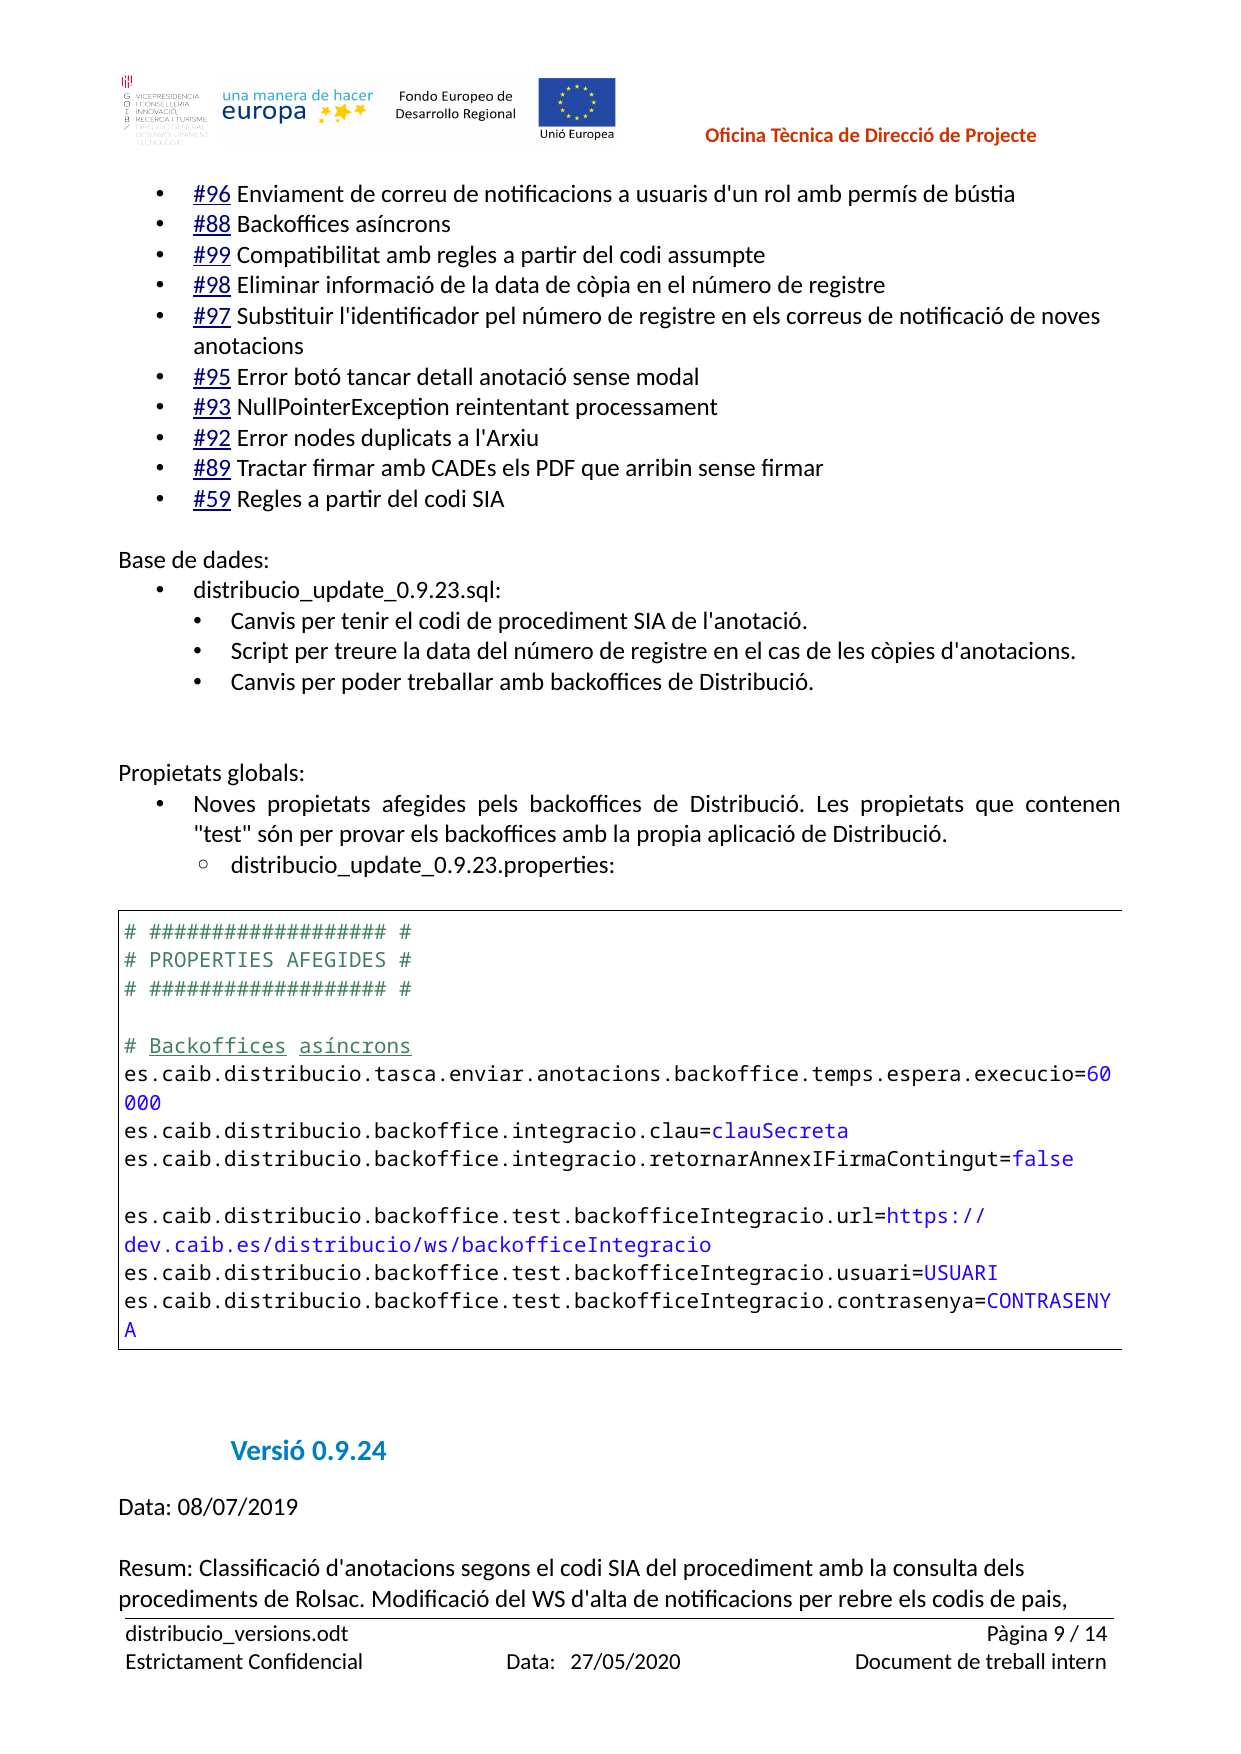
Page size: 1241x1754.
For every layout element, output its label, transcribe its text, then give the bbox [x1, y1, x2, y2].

list #98 Eliminar informació de la data de còpia en el número de registre [156, 269, 1122, 300]
list distribucio_update_0.9.23.properties: [193, 849, 1122, 880]
text Propietats globals: [118, 758, 1122, 788]
list #93 NullPointerException reintentant processament [156, 391, 1122, 422]
list #99 Compatibilitat amb regles a partir del codi assumpte [156, 239, 1122, 269]
subtitle Versió 0.9.24 [153, 1432, 1122, 1468]
list Script per treure la data del número de registre en el cas de les còpies d'anotacions. [193, 636, 1122, 666]
list Canvis per poder treballar amb backoffices de Distribució. [193, 666, 1122, 697]
list #89 Tractar firmar amb CADEs els PDF que arribin sense firmar [156, 452, 1122, 483]
picture [219, 73, 621, 147]
list #96 Enviament de correu de notificacions a usuaris d'un rol amb permís de bústia [156, 178, 1122, 208]
list Canvis per tenir el codi de procediment SIA de l'anotació. [193, 605, 1122, 636]
list distribucio_update_0.9.23.sql: [156, 574, 1122, 605]
picture [118, 73, 213, 147]
list #97 Substituir l'identificador pel número de registre en els correus de notificació de noves anotacions [156, 300, 1122, 361]
list #95 Error botó tancar detall anotació sense modal [156, 361, 1122, 391]
list #92 Error nodes duplicats a l'Arxiu [156, 422, 1122, 452]
list Noves propietats afegides pels backoffices de Distribució. Les propietats que contenen "test" són per provar els backoffices amb la propia aplicació de Distribució. [156, 788, 1122, 849]
text Base de dades: [118, 544, 1122, 574]
table_header # ################### # # PROPERTIES AFEGIDES # # ################### # # Backoffices asíncrons es.caib.distribucio.tasca.enviar.anotacions.backoffice.temps.espera.execucio=60000 es.caib.distribucio.backoffice.integracio.clau=clauSecreta es.caib.distribucio.backoffice.integracio.retornarAnnexIFirmaContingut=false es.caib.distribucio.backoffice.test.backofficeIntegracio.url=https://dev.caib.es/distribucio/ws/backofficeIntegracio es.caib.distribucio.backoffice.test.backofficeIntegracio.usuari=USUARI es.caib.distribucio.backoffice.test.backofficeIntegracio.contrasenya=CONTRASENYA [119, 911, 1122, 1349]
text Resum: Classificació d'anotacions segons el codi SIA del procediment amb la consulta dels procediments de Rolsac. Modificació del WS d'alta de notificacions per rebre els codis de pais, [118, 1552, 1122, 1613]
text Data: 08/07/2019 [118, 1491, 1122, 1522]
list #59 Regles a partir del codi SIA [156, 483, 1122, 513]
list #88 Backoffices asíncrons [156, 208, 1122, 239]
